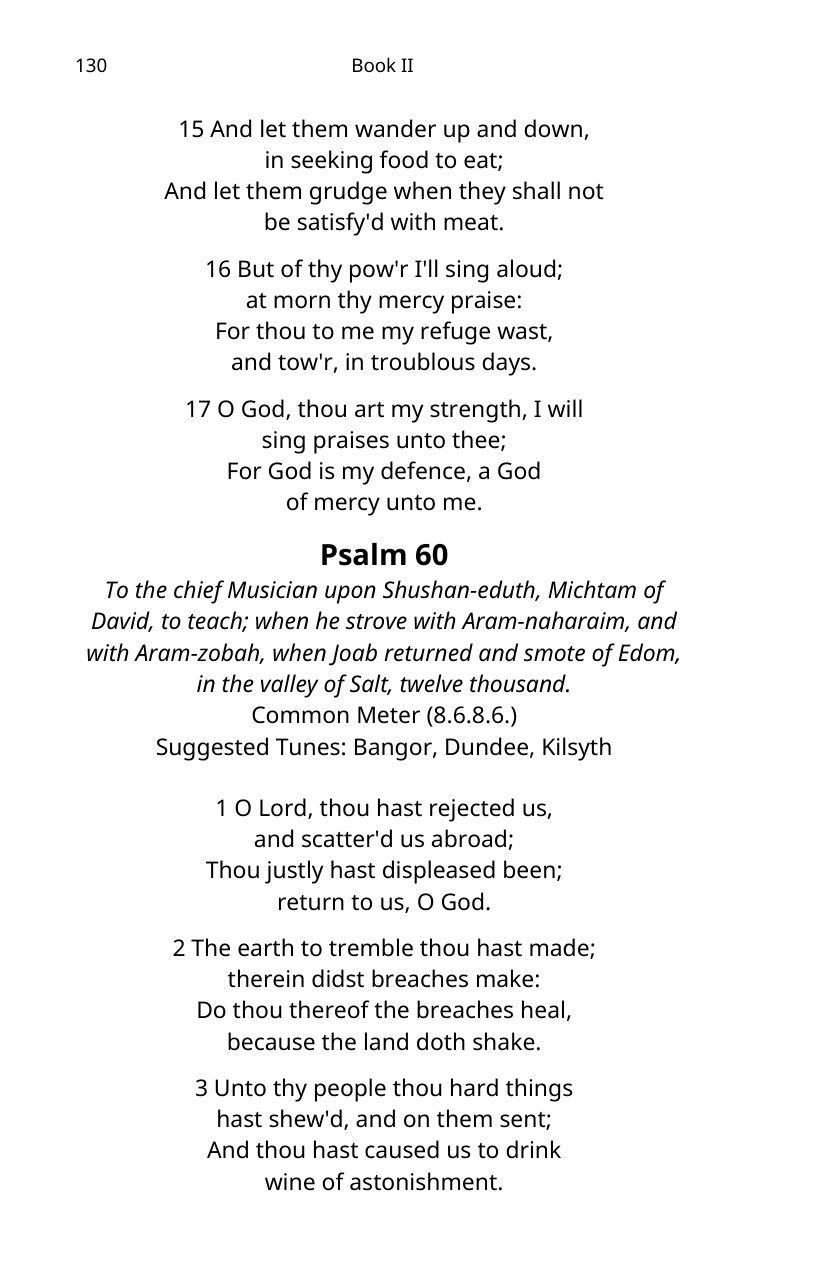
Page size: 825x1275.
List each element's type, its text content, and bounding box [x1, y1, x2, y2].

text 1 O Lord, thou hast rejected us, and scatter'd us abroad; Thou justly hast displeased been; return to us, O God. [75, 792, 693, 917]
text To the chief Musician upon Shushan-eduth, Michtam of David, to teach; when he strove with Aram-naharaim, and with Aram-zobah, when Joab returned and smote of Edom, in the valley of Salt, twelve thousand. [75, 574, 693, 699]
text 2 The earth to tremble thou hast made; therein didst breaches make: Do thou thereof the breaches heal, because the land doth shake. [75, 932, 693, 1057]
text 17 O God, thou art my strength, I will sing praises unto thee; For God is my defence, a God of mercy unto me. [75, 392, 693, 517]
text Suggested Tunes: Bangor, Dundee, Kilsyth [75, 731, 693, 762]
subtitle Psalm 60 [75, 532, 693, 574]
text 3 Unto thy people thou hard things hast shew'd, and on them sent; And thou hast caused us to drink wine of astonishment. [75, 1072, 693, 1197]
text 16 But of thy pow'r I'll sing aloud; at morn thy mercy praise: For thou to me my refuge wast, and tow'r, in troublous days. [75, 252, 693, 377]
text 15 And let them wander up and down, in seeking food to eat; And let them grudge when they shall not be satisfy'd with meat. [75, 112, 693, 237]
subtitle Common Meter (8.6.8.6.) [75, 699, 693, 731]
